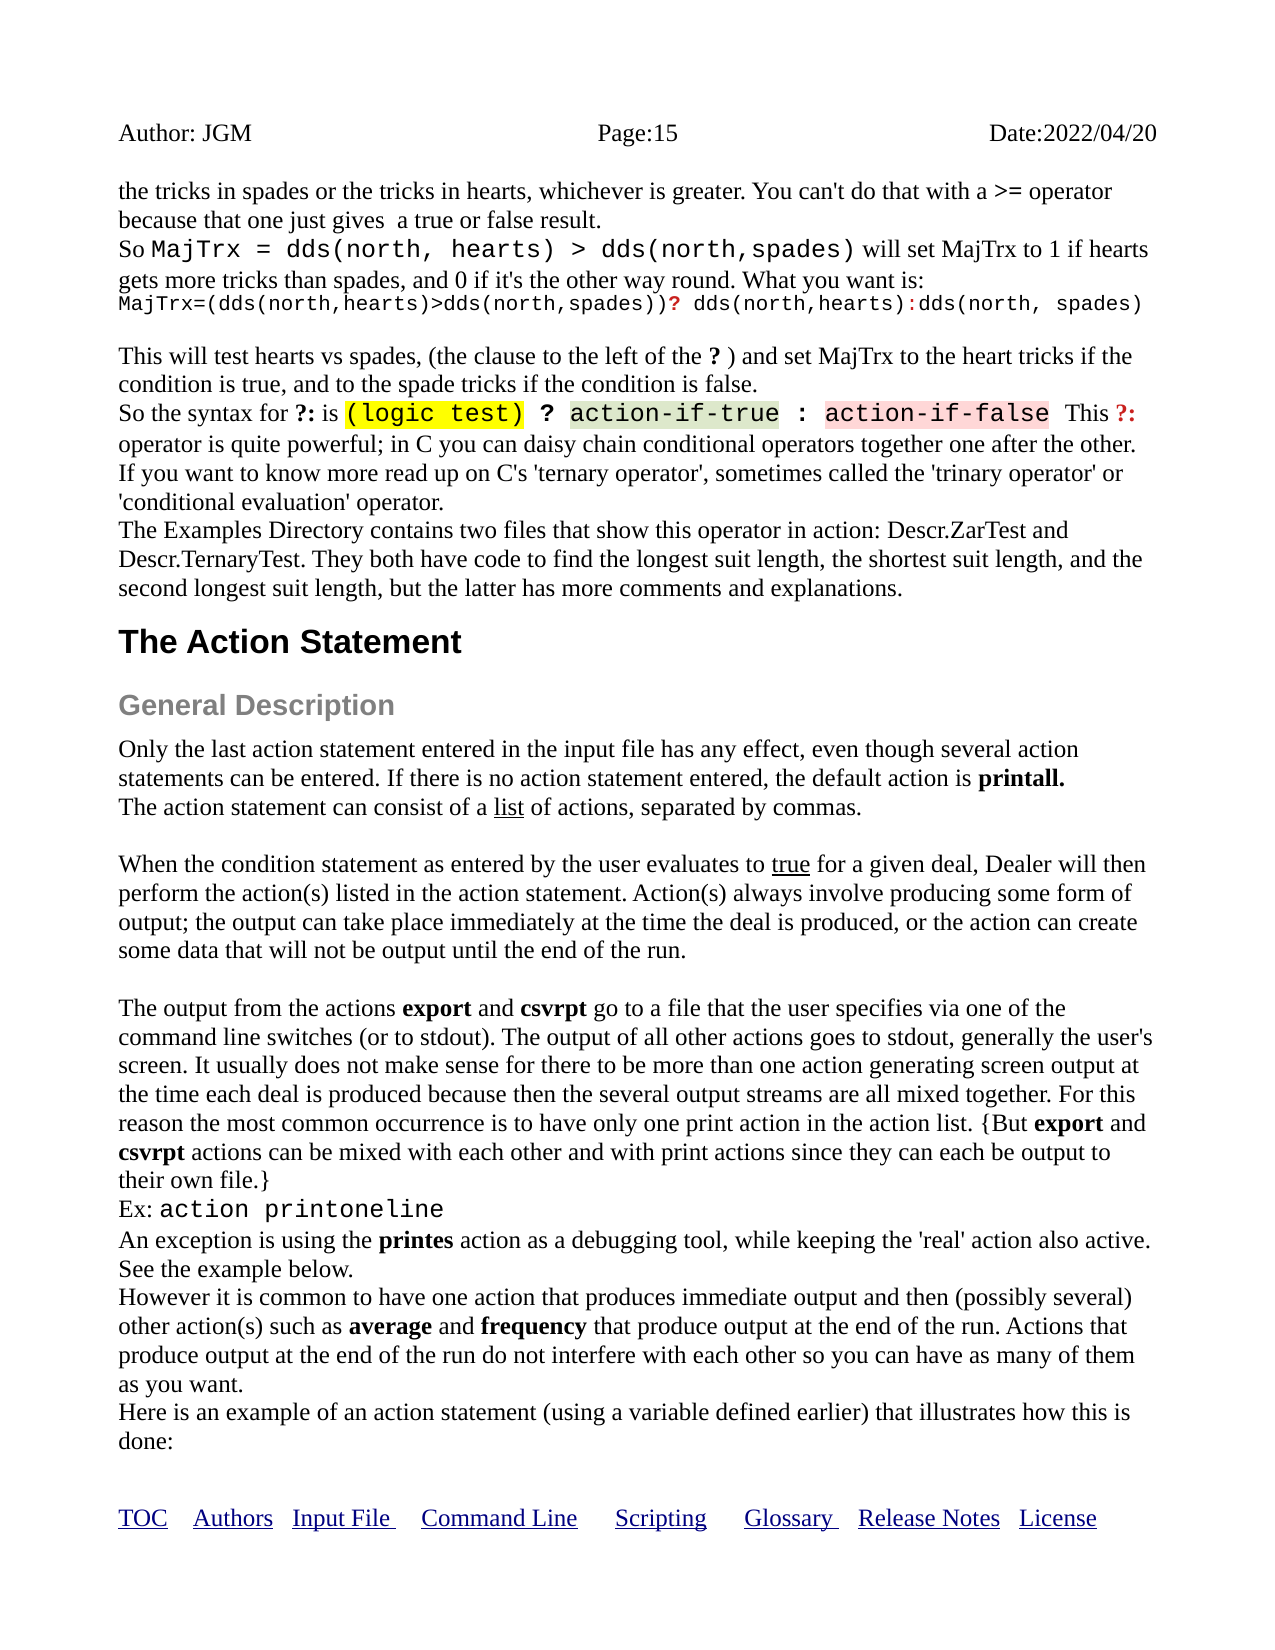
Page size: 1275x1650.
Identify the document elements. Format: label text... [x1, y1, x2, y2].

text When the condition statement as entered by the user evaluates to true for a given deal, Dealer will then perform the action(s) listed in the action statement. Action(s) always involve producing some form of output; the output can take place immediately at the time the deal is produced, or the action can create some data that will not be output until the end of the run. [118, 849, 1157, 964]
text So the syntax for ?: is (logic test) ? action-if-true : action-if-false This ?: operator is quite powerful; in C you can daisy chain conditional operators together one after the other. If you want to know more read up on C's 'ternary operator', sometimes called the 'trinary operator' or 'conditional evaluation' operator. [118, 398, 1157, 515]
text Here is an example of an action statement (using a variable defined earlier) that illustrates how this is done: [118, 1397, 1157, 1455]
text However it is common to have one action that produces immediate output and then (possibly several) other action(s) such as average and frequency that produce output at the end of the run. Actions that produce output at the end of the run do not interfere with each other so you can have as many of them as you want. [118, 1282, 1157, 1397]
text The Examples Directory contains two files that show this operator in action: Descr.ZarTest and Descr.TernaryTest. They both have code to find the longest suit length, the shortest suit length, and the second longest suit length, but the latter has more comments and explanations. [118, 515, 1157, 602]
subtitle General Description [118, 688, 1157, 722]
text Only the last action statement entered in the input file has any effect, even though several action statements can be entered. If there is no action statement entered, the default action is printall. [118, 734, 1157, 792]
text the tricks in spades or the tricks in hearts, whichever is greater. You can't do that with a >= operator because that one just gives a true or false result. [118, 176, 1157, 234]
text Ex: action printoneline [118, 1194, 1157, 1225]
text This will test hearts vs spades, (the clause to the left of the ? ) and set MajTrx to the heart tricks if the condition is true, and to the spade tricks if the condition is false. [118, 341, 1157, 398]
text The output from the actions export and csvrpt go to a file that the user specifies via one of the command line switches (or to stdout). The output of all other actions goes to stdout, generally the user's screen. It usually does not make sense for there to be more than one action generating screen output at the time each deal is produced because then the several output streams are all mixed together. For this reason the most common occurrence is to have only one print action in the action list. {But export and csvrpt actions can be mixed with each other and with print actions since they can each be output to their own file.} [118, 993, 1157, 1194]
subtitle The Action Statement [118, 622, 1157, 661]
text So MajTrx = dds(north, hearts) > dds(north,spades) will set MajTrx to 1 if hearts gets more tricks than spades, and 0 if it's the other way round. What you want is: [118, 234, 1157, 293]
text MajTrx=(dds(north,hearts)>dds(north,spades))? dds(north,hearts):dds(north, spades) [118, 293, 1157, 317]
text The action statement can consist of a list of actions, separated by commas. [118, 792, 1157, 820]
text An exception is using the printes action as a debugging tool, while keeping the 'real' action also active. See the example below. [118, 1225, 1157, 1282]
